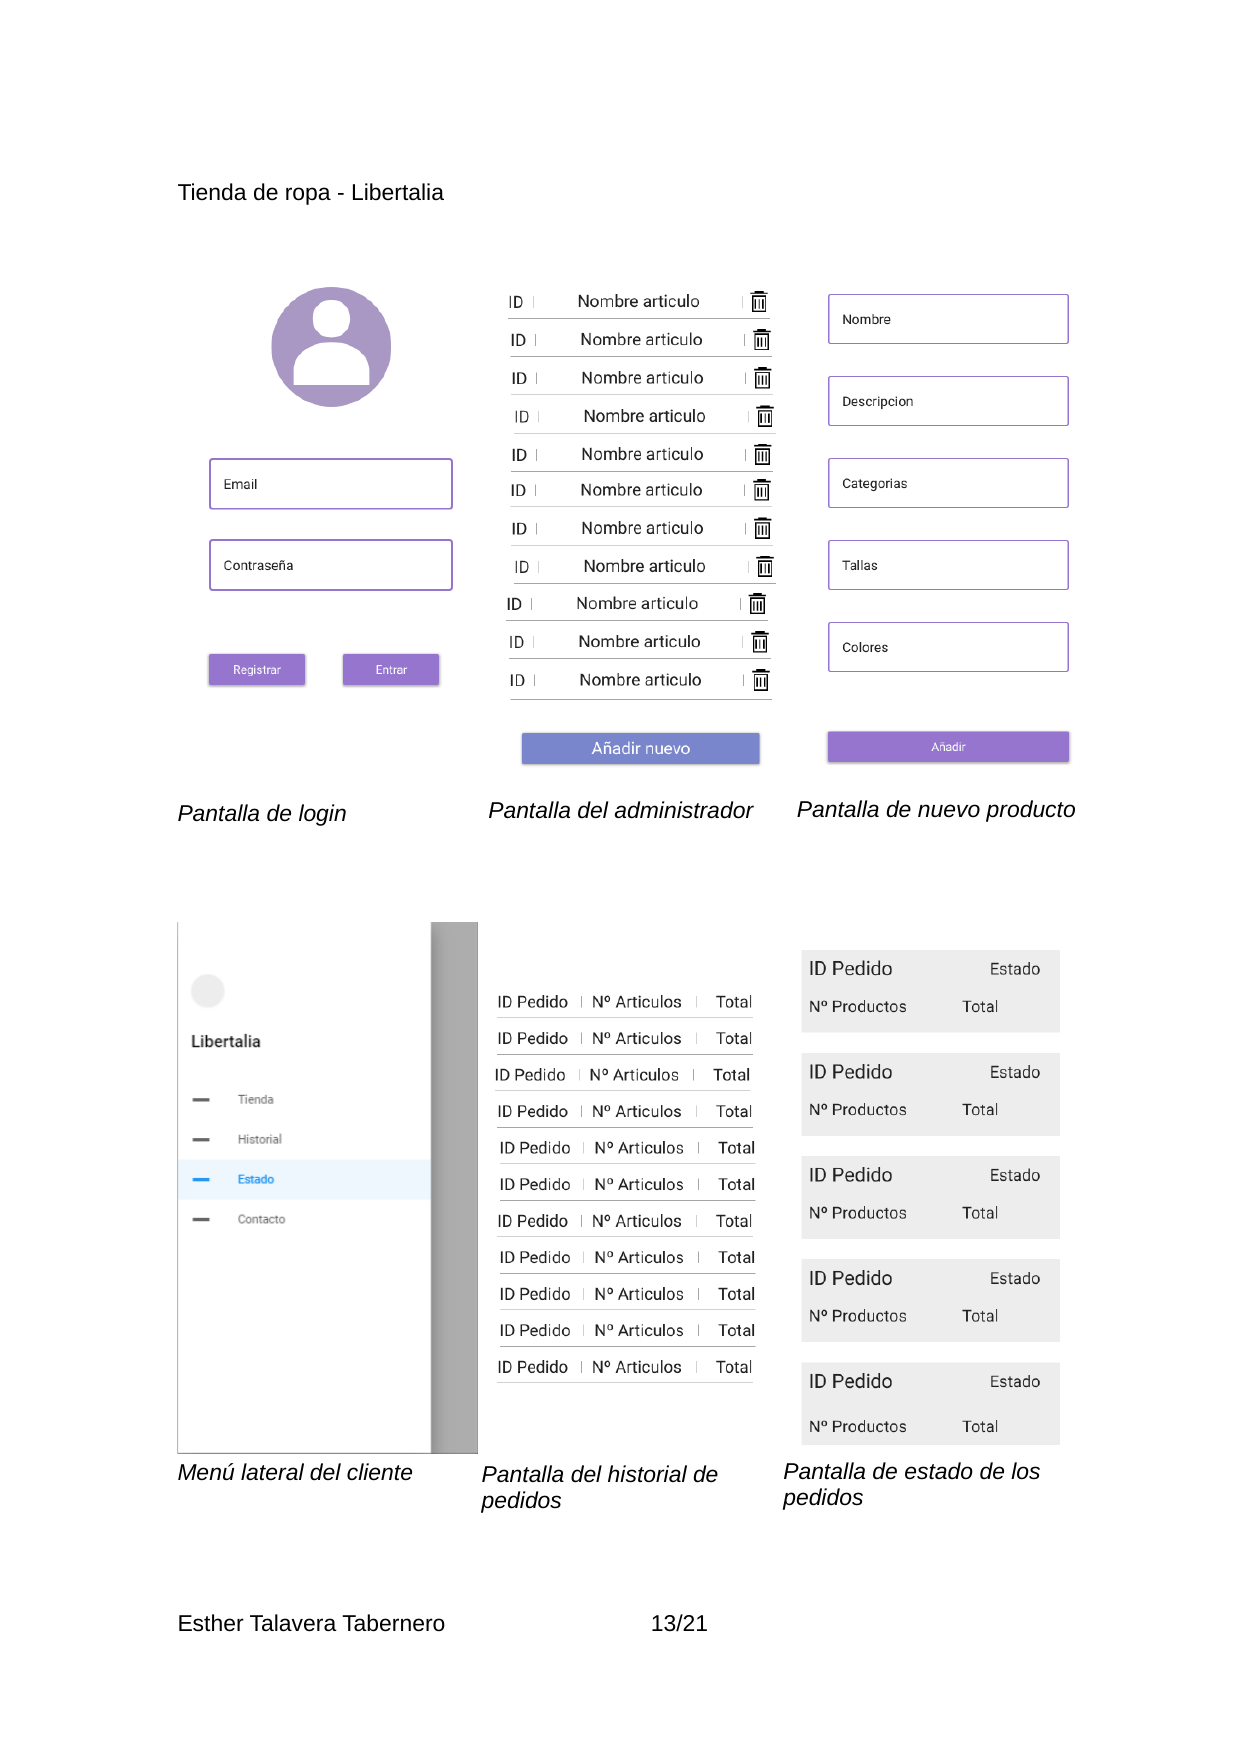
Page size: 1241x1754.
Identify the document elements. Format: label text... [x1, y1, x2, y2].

text Pantalla del historial de pedidos [481, 1456, 780, 1513]
picture [783, 929, 1078, 1453]
text Pantalla de estado de los pedidos [783, 1453, 1077, 1510]
picture [488, 249, 794, 792]
text Pantalla de nuevo producto [797, 792, 1100, 823]
picture [177, 922, 478, 1454]
picture [481, 925, 780, 1456]
picture [796, 251, 1100, 792]
picture [177, 247, 485, 795]
text Pantalla de login [177, 795, 485, 826]
text Pantalla del administrador [488, 792, 793, 823]
text Menú lateral del cliente [177, 1454, 478, 1485]
